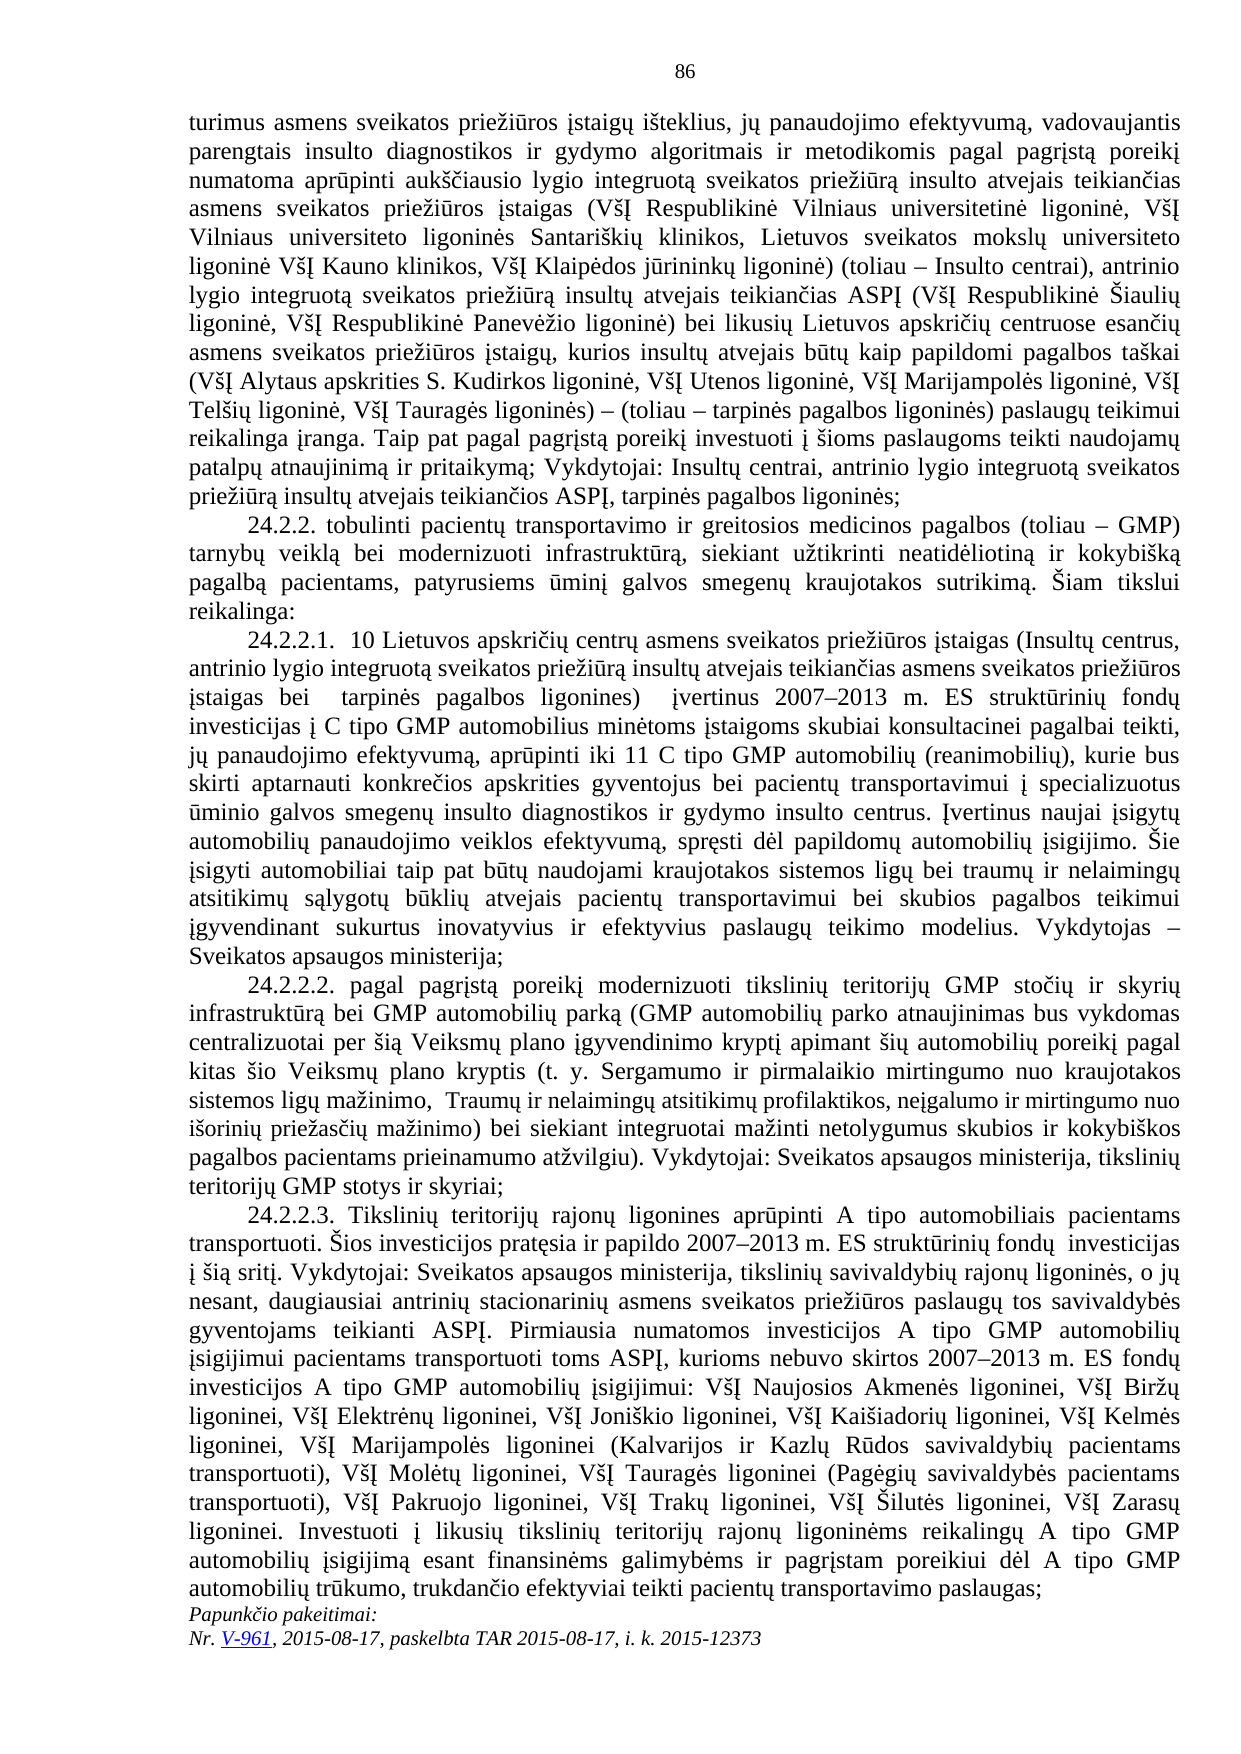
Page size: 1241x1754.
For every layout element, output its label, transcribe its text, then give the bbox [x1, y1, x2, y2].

text 24.2.2.2. pagal pagrįstą poreikį modernizuoti tikslinių teritorijų GMP stočių ir skyrių infrastruktūrą bei GMP automobilių parką (GMP automobilių parko atnaujinimas bus vykdomas centralizuotai per šią Veiksmų plano įgyvendinimo kryptį apimant šių automobilių poreikį pagal kitas šio Veiksmų plano kryptis (t. y. Sergamumo ir pirmalaikio mirtingumo nuo kraujotakos sistemos ligų mažinimo, Traumų ir nelaimingų atsitikimų profilaktikos, neįgalumo ir mirtingumo nuo išorinių priežasčių mažinimo) bei siekiant integruotai mažinti netolygumus skubios ir kokybiškos pagalbos pacientams prieinamumo atžvilgiu). Vykdytojai: Sveikatos apsaugos ministerija, tikslinių teritorijų GMP stotys ir skyriai; [188, 970, 1181, 1200]
text Nr. V-961, 2015-08-17, paskelbta TAR 2015-08-17, i. k. 2015-12373 [188, 1626, 1181, 1650]
text 24.2.2.1. 10 Lietuvos apskričių centrų asmens sveikatos priežiūros įstaigas (Insultų centrus, antrinio lygio integruotą sveikatos priežiūrą insultų atvejais teikiančias asmens sveikatos priežiūros įstaigas bei tarpinės pagalbos ligonines) įvertinus 2007–2013 m. ES struktūrinių fondų investicijas į C tipo GMP automobilius minėtoms įstaigoms skubiai konsultacinei pagalbai teikti, jų panaudojimo efektyvumą, aprūpinti iki 11 C tipo GMP automobilių (reanimobilių), kurie bus skirti aptarnauti konkrečios apskrities gyventojus bei pacientų transportavimui į specializuotus ūminio galvos smegenų insulto diagnostikos ir gydymo insulto centrus. Įvertinus naujai įsigytų automobilių panaudojimo veiklos efektyvumą, spręsti dėl papildomų automobilių įsigijimo. Šie įsigyti automobiliai taip pat būtų naudojami kraujotakos sistemos ligų bei traumų ir nelaimingų atsitikimų sąlygotų būklių atvejais pacientų transportavimui bei skubios pagalbos teikimui įgyvendinant sukurtus inovatyvius ir efektyvius paslaugų teikimo modelius. Vykdytojas – Sveikatos apsaugos ministerija; [188, 625, 1181, 970]
text 24.2.2.3. Tikslinių teritorijų rajonų ligonines aprūpinti A tipo automobiliais pacientams transportuoti. Šios investicijos pratęsia ir papildo 2007–2013 m. ES struktūrinių fondų investicijas į šią sritį. Vykdytojai: Sveikatos apsaugos ministerija, tikslinių savivaldybių rajonų ligoninės, o jų nesant, daugiausiai antrinių stacionarinių asmens sveikatos priežiūros paslaugų tos savivaldybės gyventojams teikianti ASPĮ. Pirmiausia numatomos investicijos A tipo GMP automobilių įsigijimui pacientams transportuoti toms ASPĮ, kurioms nebuvo skirtos 2007–2013 m. ES fondų investicijos A tipo GMP automobilių įsigijimui: VšĮ Naujosios Akmenės ligoninei, VšĮ Biržų ligoninei, VšĮ Elektrėnų ligoninei, VšĮ Joniškio ligoninei, VšĮ Kaišiadorių ligoninei, VšĮ Kelmės ligoninei, VšĮ Marijampolės ligoninei (Kalvarijos ir Kazlų Rūdos savivaldybių pacientams transportuoti), VšĮ Molėtų ligoninei, VšĮ Tauragės ligoninei (Pagėgių savivaldybės pacientams transportuoti), VšĮ Pakruojo ligoninei, VšĮ Trakų ligoninei, VšĮ Šilutės ligoninei, VšĮ Zarasų ligoninei. Investuoti į likusių tikslinių teritorijų rajonų ligoninėms reikalingų A tipo GMP automobilių įsigijimą esant finansinėms galimybėms ir pagrįstam poreikiui dėl A tipo GMP automobilių trūkumo, trukdančio efektyviai teikti pacientų transportavimo paslaugas; [188, 1200, 1181, 1602]
text Papunkčio pakeitimai: [188, 1602, 1181, 1626]
text turimus asmens sveikatos priežiūros įstaigų išteklius, jų panaudojimo efektyvumą, vadovaujantis parengtais insulto diagnostikos ir gydymo algoritmais ir metodikomis pagal pagrįstą poreikį numatoma aprūpinti aukščiausio lygio integruotą sveikatos priežiūrą insulto atvejais teikiančias asmens sveikatos priežiūros įstaigas (VšĮ Respublikinė Vilniaus universitetinė ligoninė, VšĮ Vilniaus universiteto ligoninės Santariškių klinikos, Lietuvos sveikatos mokslų universiteto ligoninė VšĮ Kauno klinikos, VšĮ Klaipėdos jūrininkų ligoninė) (toliau – Insulto centrai), antrinio lygio integruotą sveikatos priežiūrą insultų atvejais teikiančias ASPĮ (VšĮ Respublikinė Šiaulių ligoninė, VšĮ Respublikinė Panevėžio ligoninė) bei likusių Lietuvos apskričių centruose esančių asmens sveikatos priežiūros įstaigų, kurios insultų atvejais būtų kaip papildomi pagalbos taškai (VšĮ Alytaus apskrities S. Kudirkos ligoninė, VšĮ Utenos ligoninė, VšĮ Marijampolės ligoninė, VšĮ Telšių ligoninė, VšĮ Tauragės ligoninės) – (toliau – tarpinės pagalbos ligoninės) paslaugų teikimui reikalinga įranga. Taip pat pagal pagrįstą poreikį investuoti į šioms paslaugoms teikti naudojamų patalpų atnaujinimą ir pritaikymą; Vykdytojai: Insultų centrai, antrinio lygio integruotą sveikatos priežiūrą insultų atvejais teikiančios ASPĮ, tarpinės pagalbos ligoninės; [188, 107, 1181, 510]
text 24.2.2. tobulinti pacientų transportavimo ir greitosios medicinos pagalbos (toliau – GMP) tarnybų veiklą bei modernizuoti infrastruktūrą, siekiant užtikrinti neatidėliotiną ir kokybišką pagalbą pacientams, patyrusiems ūminį galvos smegenų kraujotakos sutrikimą. Šiam tikslui reikalinga: [188, 510, 1181, 625]
